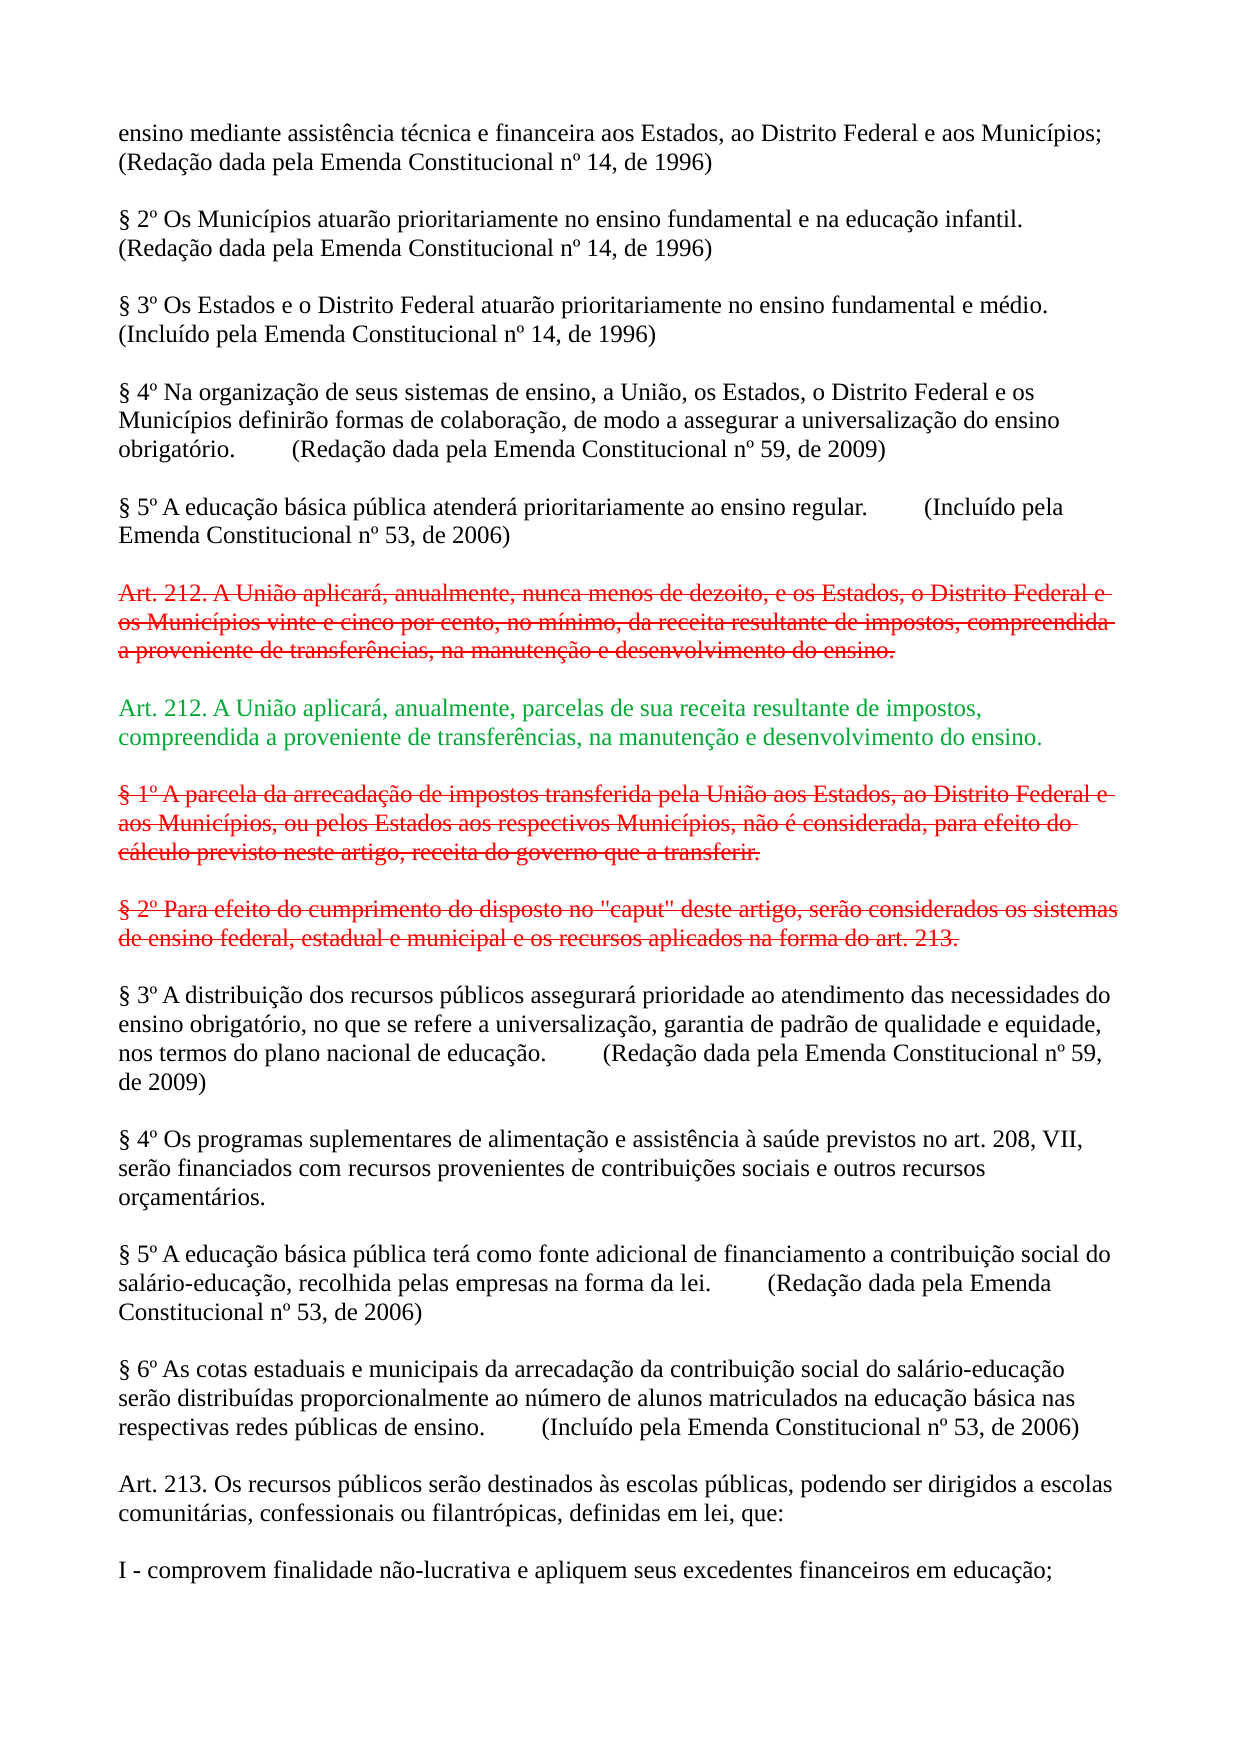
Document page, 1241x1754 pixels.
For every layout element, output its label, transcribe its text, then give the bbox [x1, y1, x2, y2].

text § 3º A distribuição dos recursos públicos assegurará prioridade ao atendimento das necessidades do ensino obrigatório, no que se refere a universalização, garantia de padrão de qualidade e equidade, nos termos do plano nacional de educação. (Redação dada pela Emenda Constitucional nº 59, de 2009) [118, 981, 1122, 1096]
text § 5º A educação básica pública terá como fonte adicional de financiamento a contribuição social do salário-educação, recolhida pelas empresas na forma da lei. (Redação dada pela Emenda Constitucional nº 53, de 2006) [118, 1239, 1122, 1326]
text § 4º Os programas suplementares de alimentação e assistência à saúde previstos no art. 208, VII, serão financiados com recursos provenientes de contribuições sociais e outros recursos orçamentários. [118, 1124, 1122, 1211]
text § 4º Na organização de seus sistemas de ensino, a União, os Estados, o Distrito Federal e os Municípios definirão formas de colaboração, de modo a assegurar a universalização do ensino obrigatório. (Redação dada pela Emenda Constitucional nº 59, de 2009) [118, 377, 1122, 463]
text § 5º A educação básica pública atenderá prioritariamente ao ensino regular. (Incluído pela Emenda Constitucional nº 53, de 2006) [118, 492, 1122, 549]
text I - comprovem finalidade não-lucrativa e apliquem seus excedentes financeiros em educação; [118, 1556, 1122, 1584]
text § 6º As cotas estaduais e municipais da arrecadação da contribuição social do salário-educação serão distribuídas proporcionalmente ao número de alunos matriculados na educação básica nas respectivas redes públicas de ensino. (Incluído pela Emenda Constitucional nº 53, de 2006) [118, 1354, 1122, 1441]
text § 2º Os Municípios atuarão prioritariamente no ensino fundamental e na educação infantil. (Redação dada pela Emenda Constitucional nº 14, de 1996) [118, 204, 1122, 262]
text ensino mediante assistência técnica e financeira aos Estados, ao Distrito Federal e aos Municípios; (Redação dada pela Emenda Constitucional nº 14, de 1996) [118, 118, 1122, 176]
text Art. 212. A União aplicará, anualmente, nunca menos de dezoito, e os Estados, o Distrito Federal e os Municípios vinte e cinco por cento, no mínimo, da receita resultante de impostos, compreendida a proveniente de transferências, na manutenção e desenvolvimento do ensino. [118, 578, 1122, 664]
text § 2º Para efeito do cumprimento do disposto no "caput" deste artigo, serão considerados os sistemas de ensino federal, estadual e municipal e os recursos aplicados na forma do art. 213. [118, 894, 1122, 952]
text Art. 213. Os recursos públicos serão destinados às escolas públicas, podendo ser dirigidos a escolas comunitárias, confessionais ou filantrópicas, definidas em lei, que: [118, 1469, 1122, 1527]
text Art. 212. A União aplicará, anualmente, parcelas de sua receita resultante de impostos, compreendida a proveniente de transferências, na manutenção e desenvolvimento do ensino. [118, 693, 1122, 751]
text § 1º A parcela da arrecadação de impostos transferida pela União aos Estados, ao Distrito Federal e aos Municípios, ou pelos Estados aos respectivos Municípios, não é considerada, para efeito do cálculo previsto neste artigo, receita do governo que a transferir. [118, 779, 1122, 866]
text § 3º Os Estados e o Distrito Federal atuarão prioritariamente no ensino fundamental e médio. (Incluído pela Emenda Constitucional nº 14, de 1996) [118, 291, 1122, 348]
